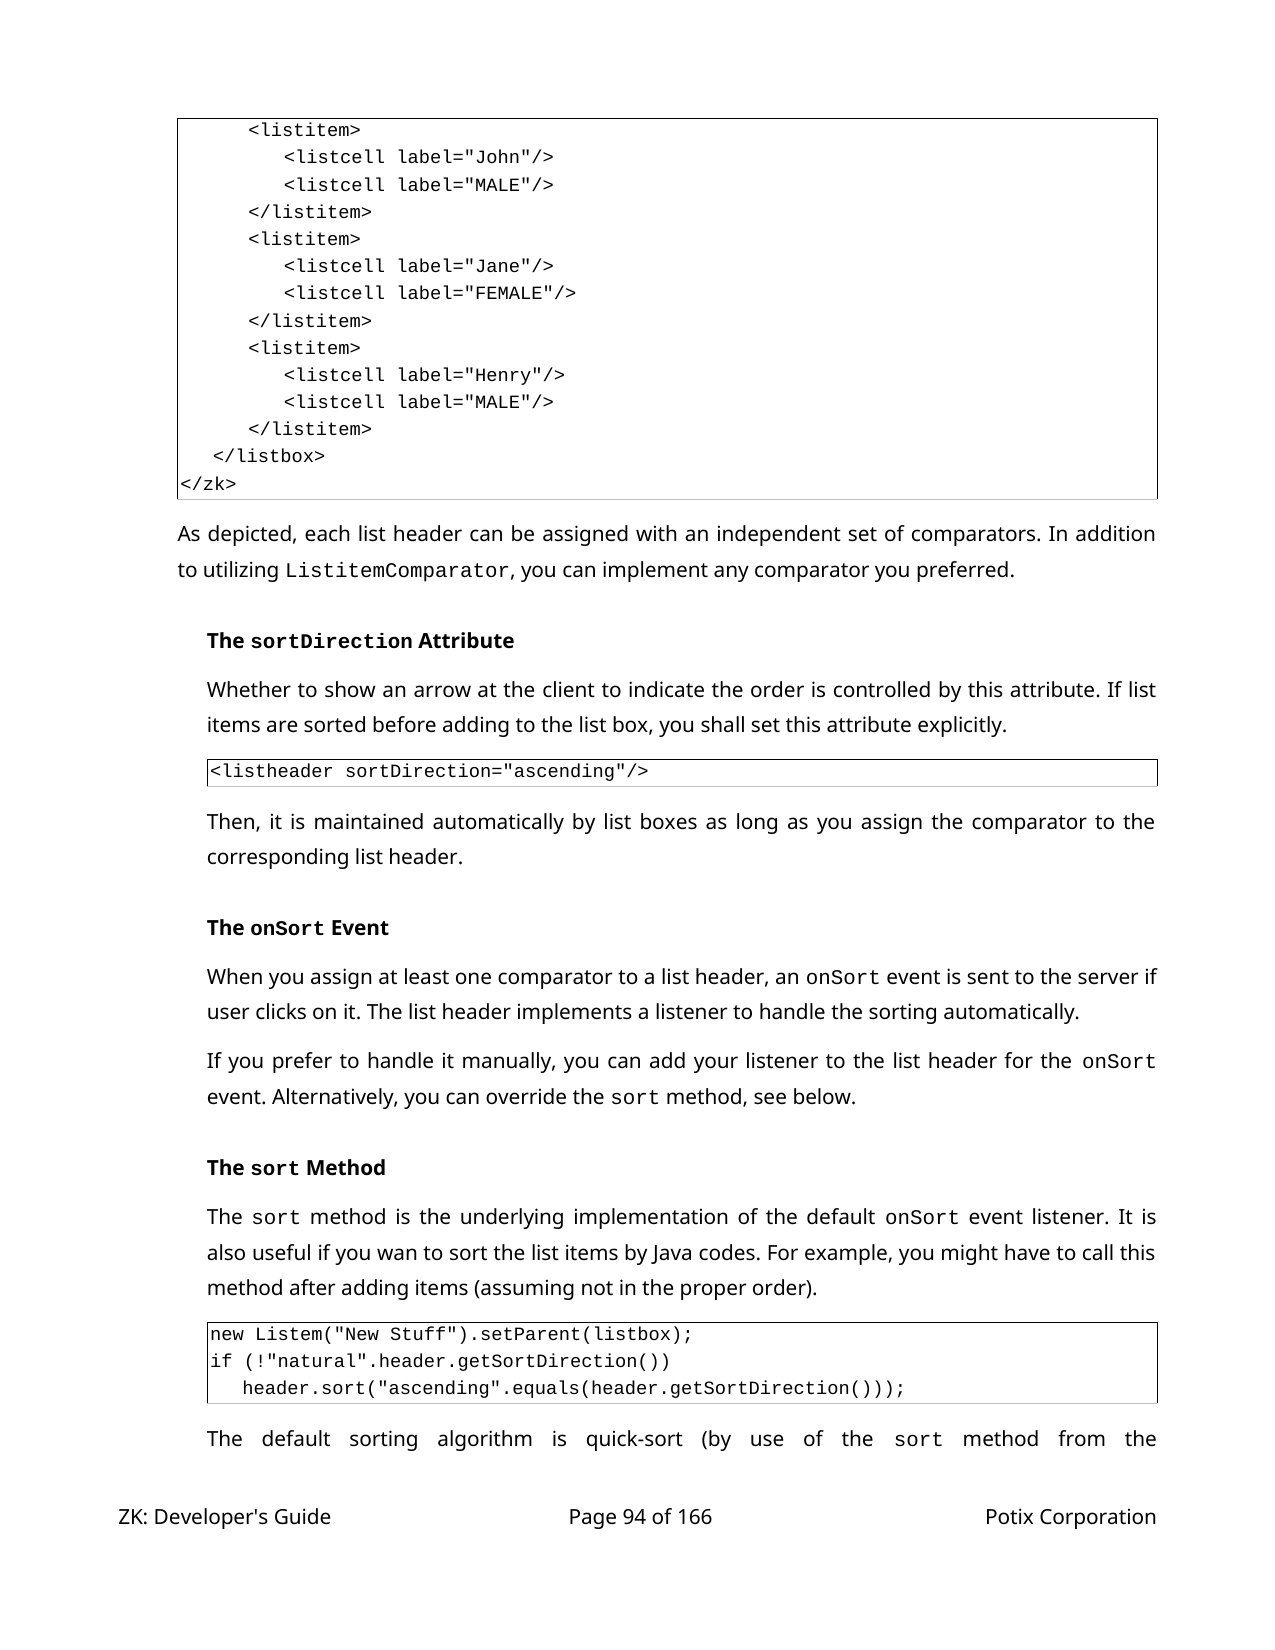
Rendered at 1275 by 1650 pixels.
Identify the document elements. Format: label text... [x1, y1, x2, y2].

text If you prefer to handle it manually, you can add your listener to the list header for the onSort event. Alternatively, you can override the sort method, see below. [207, 1046, 1157, 1110]
text <listitem> [178, 119, 1157, 142]
text <listcell label="Jane"/> [178, 254, 1157, 278]
text </listitem> [178, 200, 1157, 224]
text </zk> [178, 472, 1157, 499]
text Then, it is maintained automatically by list boxes as long as you assign the comparator to the corresponding list header. [207, 807, 1157, 870]
text new Listem("New Stuff").setParent(listbox); [208, 1323, 1157, 1346]
text <listcell label="FEMALE"/> [178, 281, 1157, 306]
subtitle The onSort Event [207, 913, 1157, 941]
text if (!"natural".header.getSortDirection()) [208, 1349, 1157, 1373]
text As depicted, each list header can be assigned with an independent set of comparators. In addition to utilizing ListitemComparator, you can implement any comparator you preferred. [177, 519, 1157, 583]
text The sort method is the underlying implementation of the default onSort event listener. It is also useful if you wan to sort the list items by Java codes. For example, you might have to call this method after adding items (assuming not in the proper order). [207, 1202, 1157, 1301]
text </listitem> [178, 417, 1157, 441]
text </listitem> [178, 308, 1157, 333]
text <listcell label="Henry"/> [178, 363, 1157, 387]
text header.sort("ascending".equals(header.getSortDirection())); [208, 1376, 1157, 1403]
text <listcell label="MALE"/> [178, 390, 1157, 414]
text <listheader sortDirection="ascending"/> [208, 760, 1157, 786]
text <listcell label="MALE"/> [178, 172, 1157, 197]
text <listitem> [178, 227, 1157, 251]
subtitle The sortDirection Attribute [207, 626, 1157, 654]
text Whether to show an arrow at the client to indicate the order is controlled by this attribute. If list items are sorted before adding to the list box, you shall set this attribute explicitly. [207, 675, 1157, 738]
text When you assign at least one comparator to a list header, an onSort event is sent to the server if user clicks on it. The list header implements a listener to handle the sorting automatically. [207, 962, 1157, 1026]
text <listitem> [178, 336, 1157, 360]
subtitle The sort Method [207, 1153, 1157, 1181]
text <listcell label="John"/> [178, 145, 1157, 169]
text The default sorting algorithm is quick-sort (by use of the sort method from the [207, 1424, 1157, 1452]
text </listbox> [178, 444, 1157, 469]
